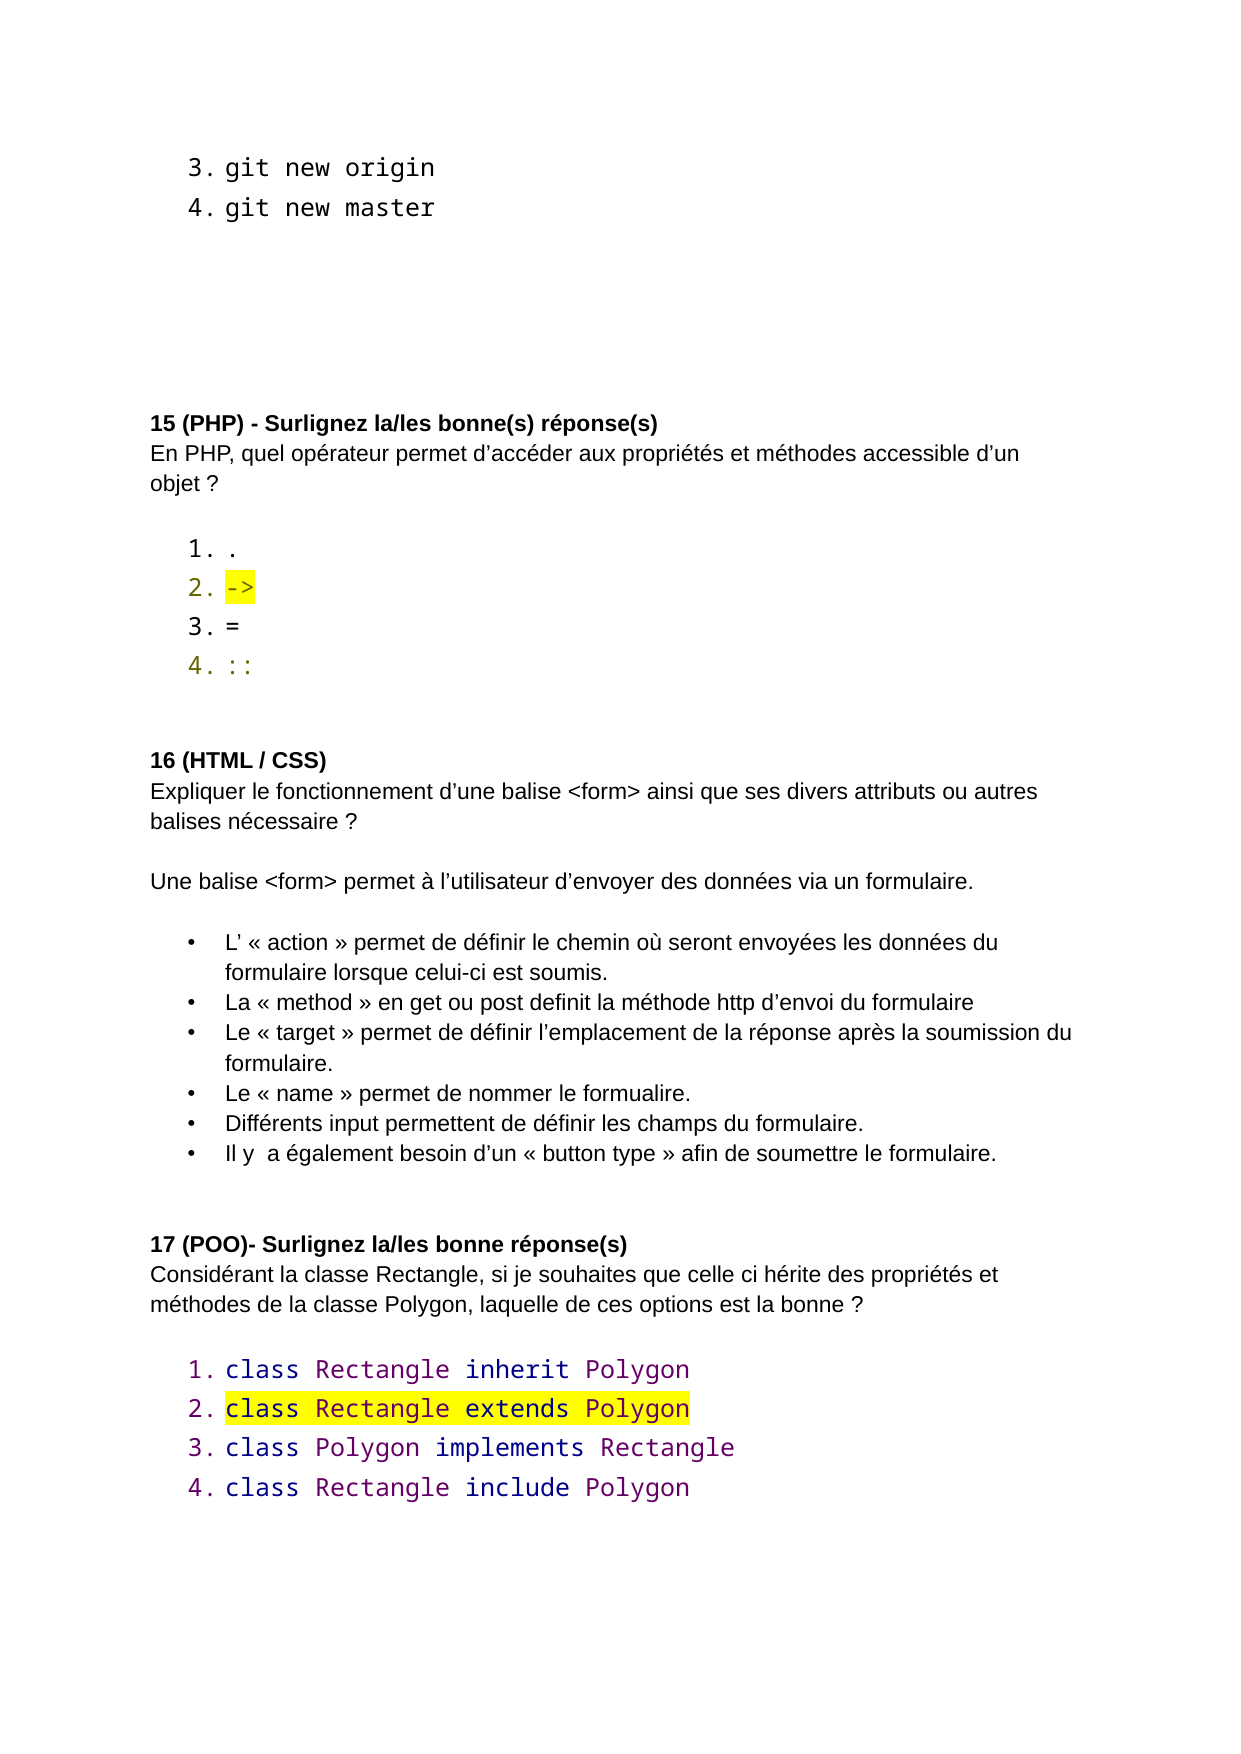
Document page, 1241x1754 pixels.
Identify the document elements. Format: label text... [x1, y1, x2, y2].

list class Polygon implements Rectangle [187, 1430, 1090, 1464]
list Le « name » permet de nommer le formualire. [187, 1080, 1090, 1106]
list Il y a également besoin d’un « button type » afin de soumettre le formulaire. [187, 1140, 1090, 1167]
list :: [187, 648, 1090, 682]
list git new origin [187, 150, 1090, 184]
list . [187, 530, 1090, 564]
text 15 (PHP) - Surlignez la/les bonne(s) réponse(s) [150, 409, 1090, 436]
list = [187, 609, 1090, 643]
text Considérant la classe Rectangle, si je souhaites que celle ci hérite des propriétés et méthodes de la classe Polygon, laquelle de ces options est la bonne ? [150, 1261, 1090, 1318]
text En PHP, quel opérateur permet d’accéder aux propriétés et méthodes accessible d’un objet ? [150, 440, 1090, 496]
list -> [187, 569, 1090, 604]
text 17 (POO)- Surlignez la/les bonne réponse(s) [150, 1231, 1090, 1257]
text Expliquer le fonctionnement d’une balise <form> ainsi que ses divers attributs ou autres balises nécessaire ? [150, 778, 1090, 834]
text Une balise <form> permet à l’utilisateur d’envoyer des données via un formulaire. [150, 868, 1090, 895]
list Le « target » permet de définir l’emplacement de la réponse après la soumission du formulaire. [187, 1019, 1090, 1076]
list git new master [187, 189, 1090, 223]
list class Rectangle include Polygon [187, 1469, 1090, 1503]
list La « method » en get ou post definit la méthode http d’envoi du formulaire [187, 989, 1090, 1016]
list class Rectangle inherit Polygon [187, 1352, 1090, 1386]
list Différents input permettent de définir les champs du formulaire. [187, 1110, 1090, 1136]
list class Rectangle extends Polygon [187, 1391, 1090, 1425]
text 16 (HTML / CSS) [150, 747, 1090, 774]
list L’ « action » permet de définir le chemin où seront envoyées les données du formulaire lorsque celui-ci est soumis. [187, 929, 1090, 985]
